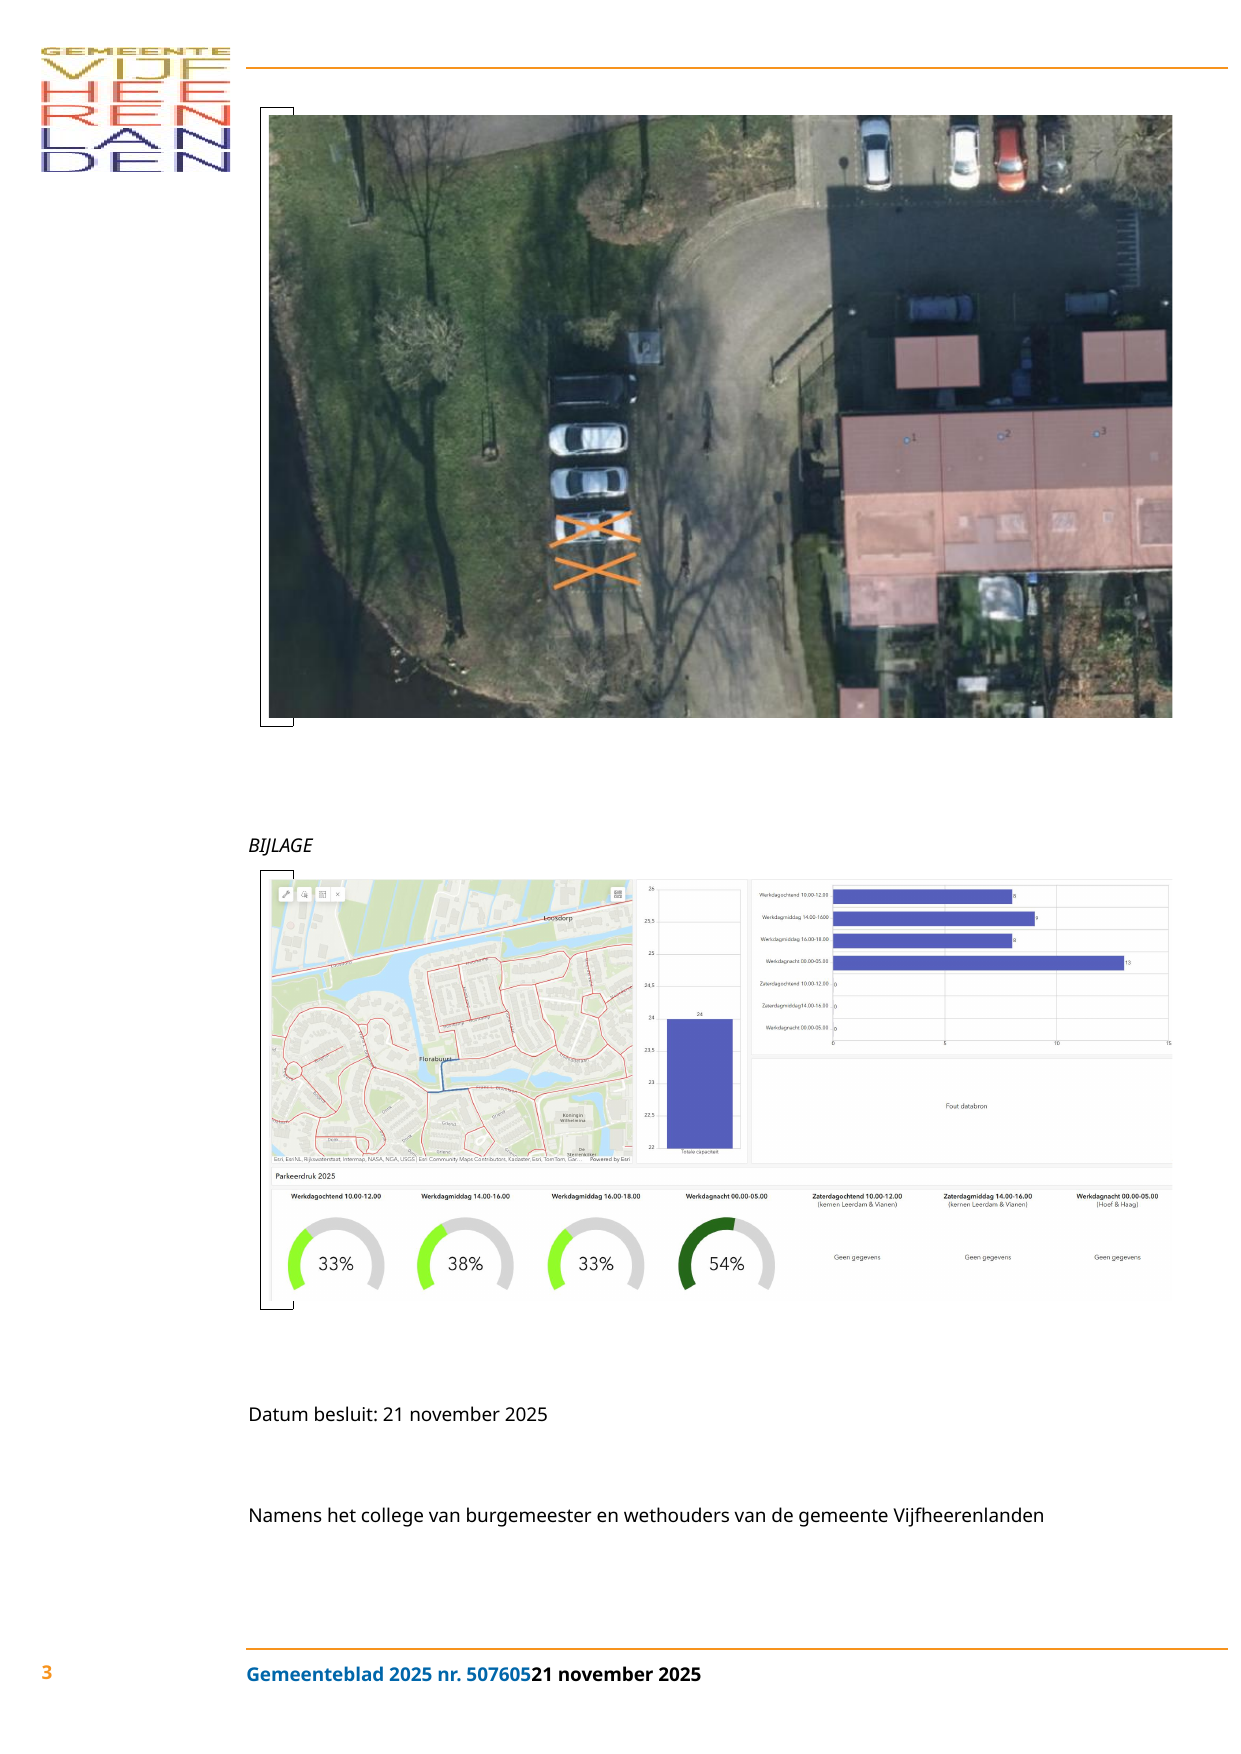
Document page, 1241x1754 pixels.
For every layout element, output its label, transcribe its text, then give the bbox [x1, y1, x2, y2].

picture [268, 115, 1173, 718]
text Datum besluit: 21 november 2025 [248, 1402, 1152, 1427]
text BIJLAGE [248, 832, 1152, 858]
picture [268, 879, 1173, 1301]
picture [41, 47, 231, 172]
text Namens het college van burgemeester en wethouders van de gemeente Vijfheerenlanden [248, 1502, 1152, 1528]
